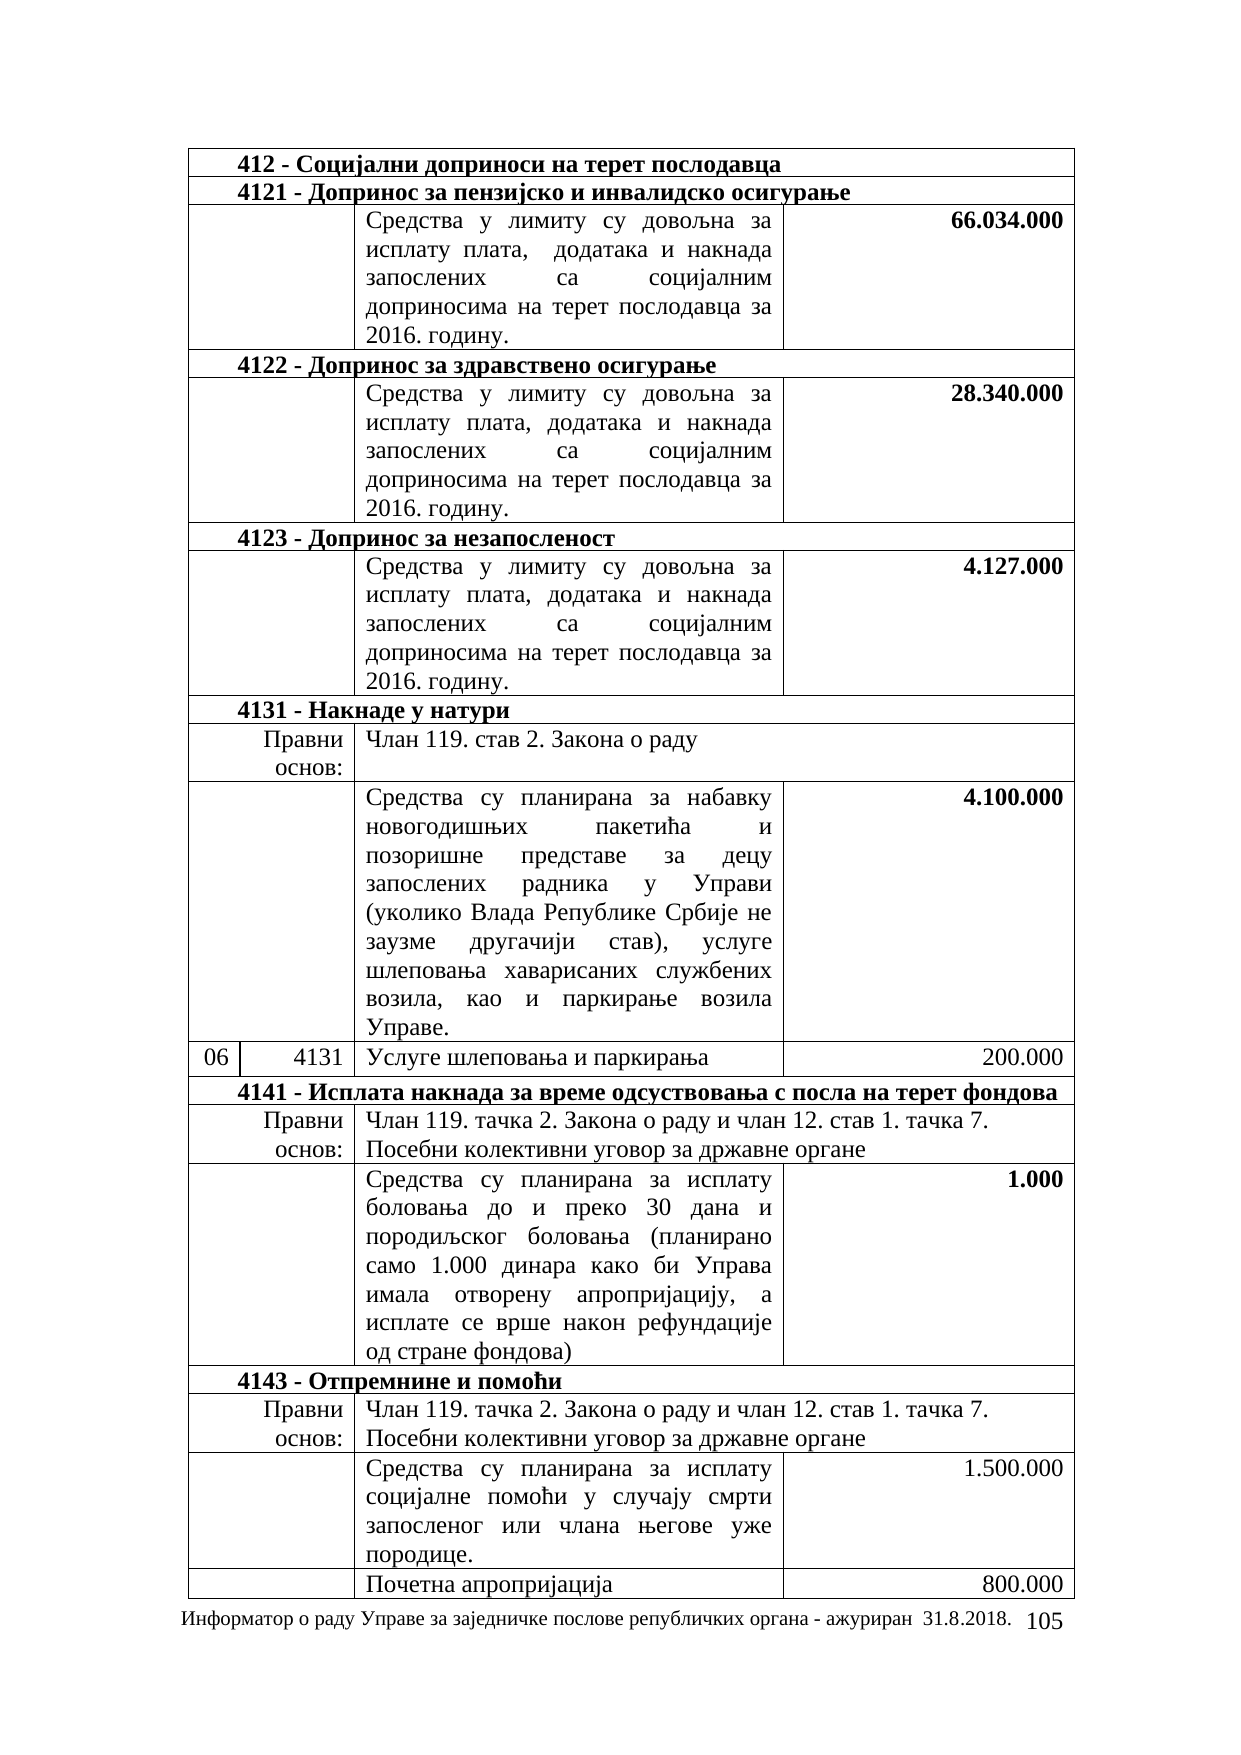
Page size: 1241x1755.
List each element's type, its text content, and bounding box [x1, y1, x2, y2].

table_cell Члан 119. тачка 2. Закона о раду и члан 12. став 1. тачка 7. Посебни колективни уговор за државне органе [355, 1394, 1074, 1452]
table_cell 800.000 [784, 1569, 1074, 1597]
table_cell [189, 205, 354, 349]
table_cell 4131 [241, 1042, 354, 1076]
table_cell [189, 1569, 354, 1597]
table_cell Услуге шлеповања и паркирања [355, 1042, 783, 1076]
table_cell Средства у лимиту су довољна за исплату плата, додатака и накнада запослених са социјалним доприносима на терет послодавца за 2016. годину. [355, 551, 783, 694]
table_cell Члан 119. тачка 2. Закона о раду и члан 12. став 1. тачка 7. Посебни колективни уговор за државне органе [355, 1105, 1074, 1163]
table_cell 4131 - Накнаде у натури [189, 696, 1074, 723]
table_cell 4143 - Отпремнине и помоћи [189, 1366, 1074, 1393]
table_cell 412 - Социјални доприноси на терет послодавца [189, 149, 1074, 176]
table_cell [189, 1164, 354, 1365]
table_cell Правни основ: [189, 724, 354, 781]
table_cell Средства су планирана за набавку новогодишњих пакетића и позоришне представе за децу запослених радника у Управи (уколико Влада Републике Србије не заузме другачији став), услуге шлеповања хаварисаних службених возила, као и паркирање возила Управе. [355, 782, 783, 1041]
table_cell 1.000 [784, 1164, 1074, 1365]
table_cell Члан 119. став 2. Закона о раду [355, 724, 1074, 781]
table_cell [189, 1453, 354, 1568]
table_cell 4121 - Допринос за пензијско и инвалидско осигурање [189, 177, 1074, 204]
table_cell Средства у лимиту су довољна за исплату плата, додатака и накнада запослених са социјалним доприносима на терет послодавца за 2016. годину. [355, 378, 783, 522]
table_cell 1.500.000 [784, 1453, 1074, 1568]
table_cell Средства су планирана за исплату социјалне помоћи у случају смрти запосленог или члана његове уже породице. [355, 1453, 783, 1568]
table_cell Средства у лимиту су довољна за исплату плата, додатака и накнада запослених са социјалним доприносима на терет послодавца за 2016. годину. [355, 205, 783, 349]
table_cell [189, 782, 354, 1041]
table_cell Правни основ: [189, 1394, 354, 1452]
table_cell 06 [189, 1042, 239, 1076]
table_cell 4.127.000 [784, 551, 1074, 694]
table_cell Средства су планирана за исплату боловања до и преко 30 дана и породиљског боловања (планирано само 1.000 динара како би Управа имала отворену апропријацију, а исплате се врше након рефундације од стране фондова) [355, 1164, 783, 1365]
table_cell 66.034.000 [784, 205, 1074, 349]
table_cell 200.000 [784, 1042, 1074, 1076]
table_cell [189, 378, 354, 522]
table_cell 4.100.000 [784, 782, 1074, 1041]
table_cell Почетна апропријација [355, 1569, 783, 1597]
table_cell 4122 - Допринос за здравствено осигурање [189, 350, 1074, 377]
table_cell [189, 551, 354, 694]
table_cell 28.340.000 [784, 378, 1074, 522]
table_cell 4141 - Исплата накнада за време одсуствовања с посла на терет фондова [189, 1077, 1074, 1104]
table_cell 4123 - Допринос за незапосленост [189, 523, 1074, 550]
table_cell Правни основ: [189, 1105, 354, 1163]
